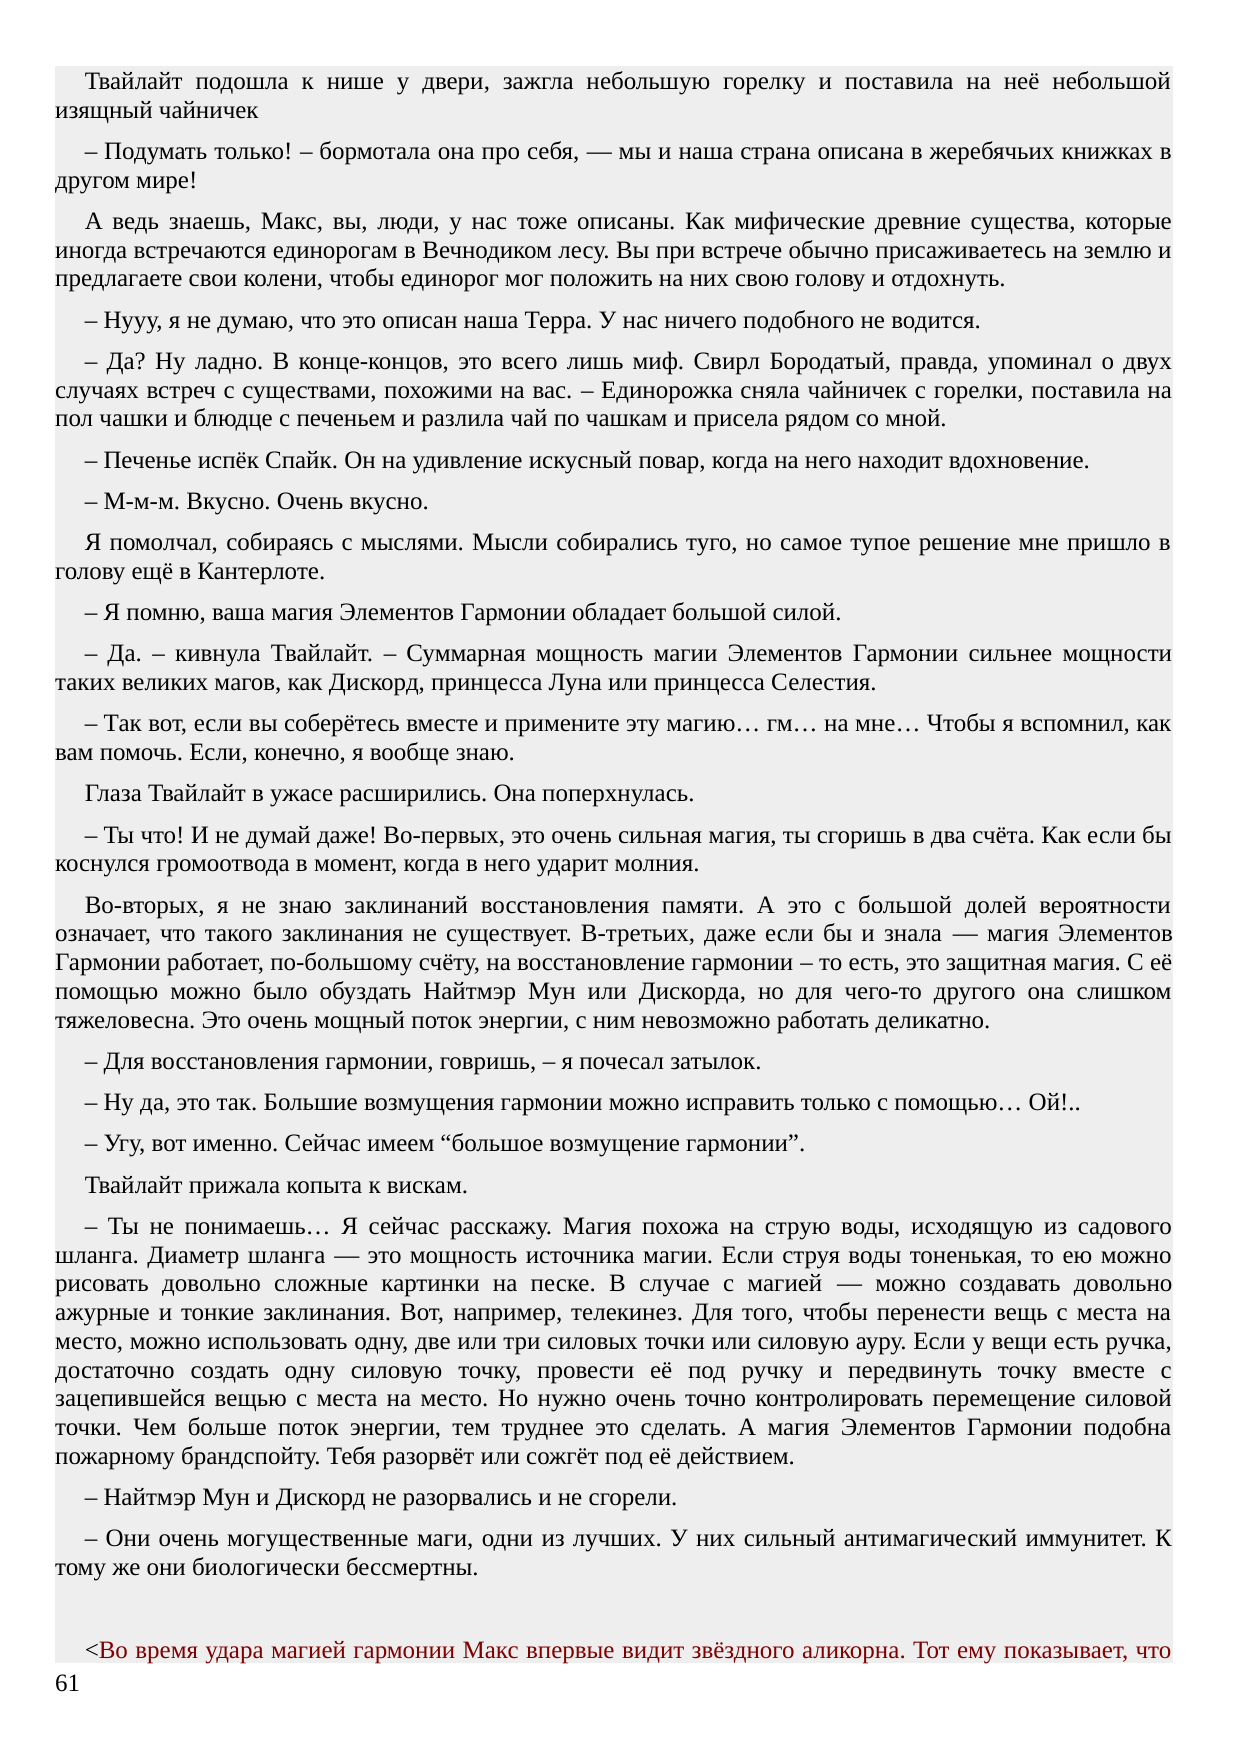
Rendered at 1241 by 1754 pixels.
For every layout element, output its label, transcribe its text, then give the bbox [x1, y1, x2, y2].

text Я помолчал, собираясь с мыслями. Мысли собирались туго, но самое тупое решение мне пришло в голову ещё в Кантерлоте. [55, 527, 1173, 585]
text – Они очень могущественные маги, одни из лучших. У них сильный антимагический иммунитет. К тому же они биологически бессмертны. [55, 1523, 1173, 1581]
text – Печенье испёк Спайк. Он на удивление искусный повар, когда на него находит вдохновение. [55, 445, 1173, 473]
text – Ты не понимаешь… Я сейчас расскажу. Магия похожа на струю воды, исходящую из садового шланга. Диаметр шланга — это мощность источника магии. Если струя воды тоненькая, то ею можно рисовать довольно сложные картинки на песке. В случае с магией — можно создавать довольно ажурные и тонкие заклинания. Вот, например, телекинез. Для того, чтобы перенести вещь с места на место, можно использовать одну, две или три силовых точки или силовую ауру. Если у вещи есть ручка, достаточно создать одну силовую точку, провести её под ручку и передвинуть точку вместе с зацепившейся вещью с места на место. Но нужно очень точно контролировать перемещение силовой точки. Чем больше поток энергии, тем труднее это сделать. А магия Элементов Гармонии подобна пожарному брандспойту. Тебя разорвёт или сожгёт под её действием. [55, 1211, 1173, 1470]
text – Угу, вот именно. Сейчас имеем “большое возмущение гармонии”. [55, 1128, 1173, 1157]
text – Я помню, ваша магия Элементов Гармонии обладает большой силой. [55, 597, 1173, 626]
text – Да. – кивнула Твайлайт. – Суммарная мощность магии Элементов Гармонии сильнее мощности таких великих магов, как Дискорд, принцесса Луна или принцесса Селестия. [55, 638, 1173, 696]
text <Во время удара магией гармонии Макс впервые видит звёздного аликорна. Тот ему показывает, что [55, 1635, 1173, 1663]
text Твайлайт прижала копыта к вискам. [55, 1170, 1173, 1198]
text – Подумать только! – бормотала она про себя, — мы и наша страна описана в жеребячьих книжках в другом мире! [55, 136, 1173, 193]
text – Нууу, я не думаю, что это описан наша Терра. У нас ничего подобного не водится. [55, 305, 1173, 333]
text – Найтмэр Мун и Дискорд не разорвались и не сгорели. [55, 1482, 1173, 1511]
text – Ты что! И не думай даже! Во-первых, это очень сильная магия, ты сгоришь в два счёта. Как если бы коснулся громоотвода в момент, когда в него ударит молния. [55, 820, 1173, 877]
text – Так вот, если вы соберётесь вместе и примените эту магию… гм… на мне… Чтобы я вспомнил, как вам помочь. Если, конечно, я вообще знаю. [55, 708, 1173, 766]
text – Для восстановления гармонии, говришь, – я почесал затылок. [55, 1046, 1173, 1075]
text А ведь знаешь, Макс, вы, люди, у нас тоже описаны. Как мифические древние существа, которые иногда встречаются единорогам в Вечнодиком лесу. Вы при встрече обычно присаживаетесь на землю и предлагаете свои колени, чтобы единорог мог положить на них свою голову и отдохнуть. [55, 206, 1173, 292]
text Твайлайт подошла к нише у двери, зажгла небольшую горелку и поставила на неё небольшой изящный чайничек [55, 66, 1173, 123]
text Во-вторых, я не знаю заклинаний восстановления памяти. А это с большой долей вероятности означает, что такого заклинания не существует. В-третьих, даже если бы и знала — магия Элементов Гармонии работает, по-большому счёту, на восстановление гармонии – то есть, это защитная магия. С её помощью можно было обуздать Найтмэр Мун или Дискорда, но для чего-то другого она слишком тяжеловесна. Это очень мощный поток энергии, с ним невозможно работать деликатно. [55, 890, 1173, 1033]
text – М-м-м. Вкусно. Очень вкусно. [55, 486, 1173, 515]
text Глаза Твайлайт в ужасе расширились. Она поперхнулась. [55, 778, 1173, 807]
text – Да? Ну ладно. В конце-концов, это всего лишь миф. Свирл Бородатый, правда, упоминал о двух случаях встреч с существами, похожими на вас. – Единорожка сняла чайничек с горелки, поставила на пол чашки и блюдце с печеньем и разлила чай по чашкам и присела рядом со мной. [55, 346, 1173, 432]
text – Ну да, это так. Большие возмущения гармонии можно исправить только с помощью… Ой!.. [55, 1087, 1173, 1116]
